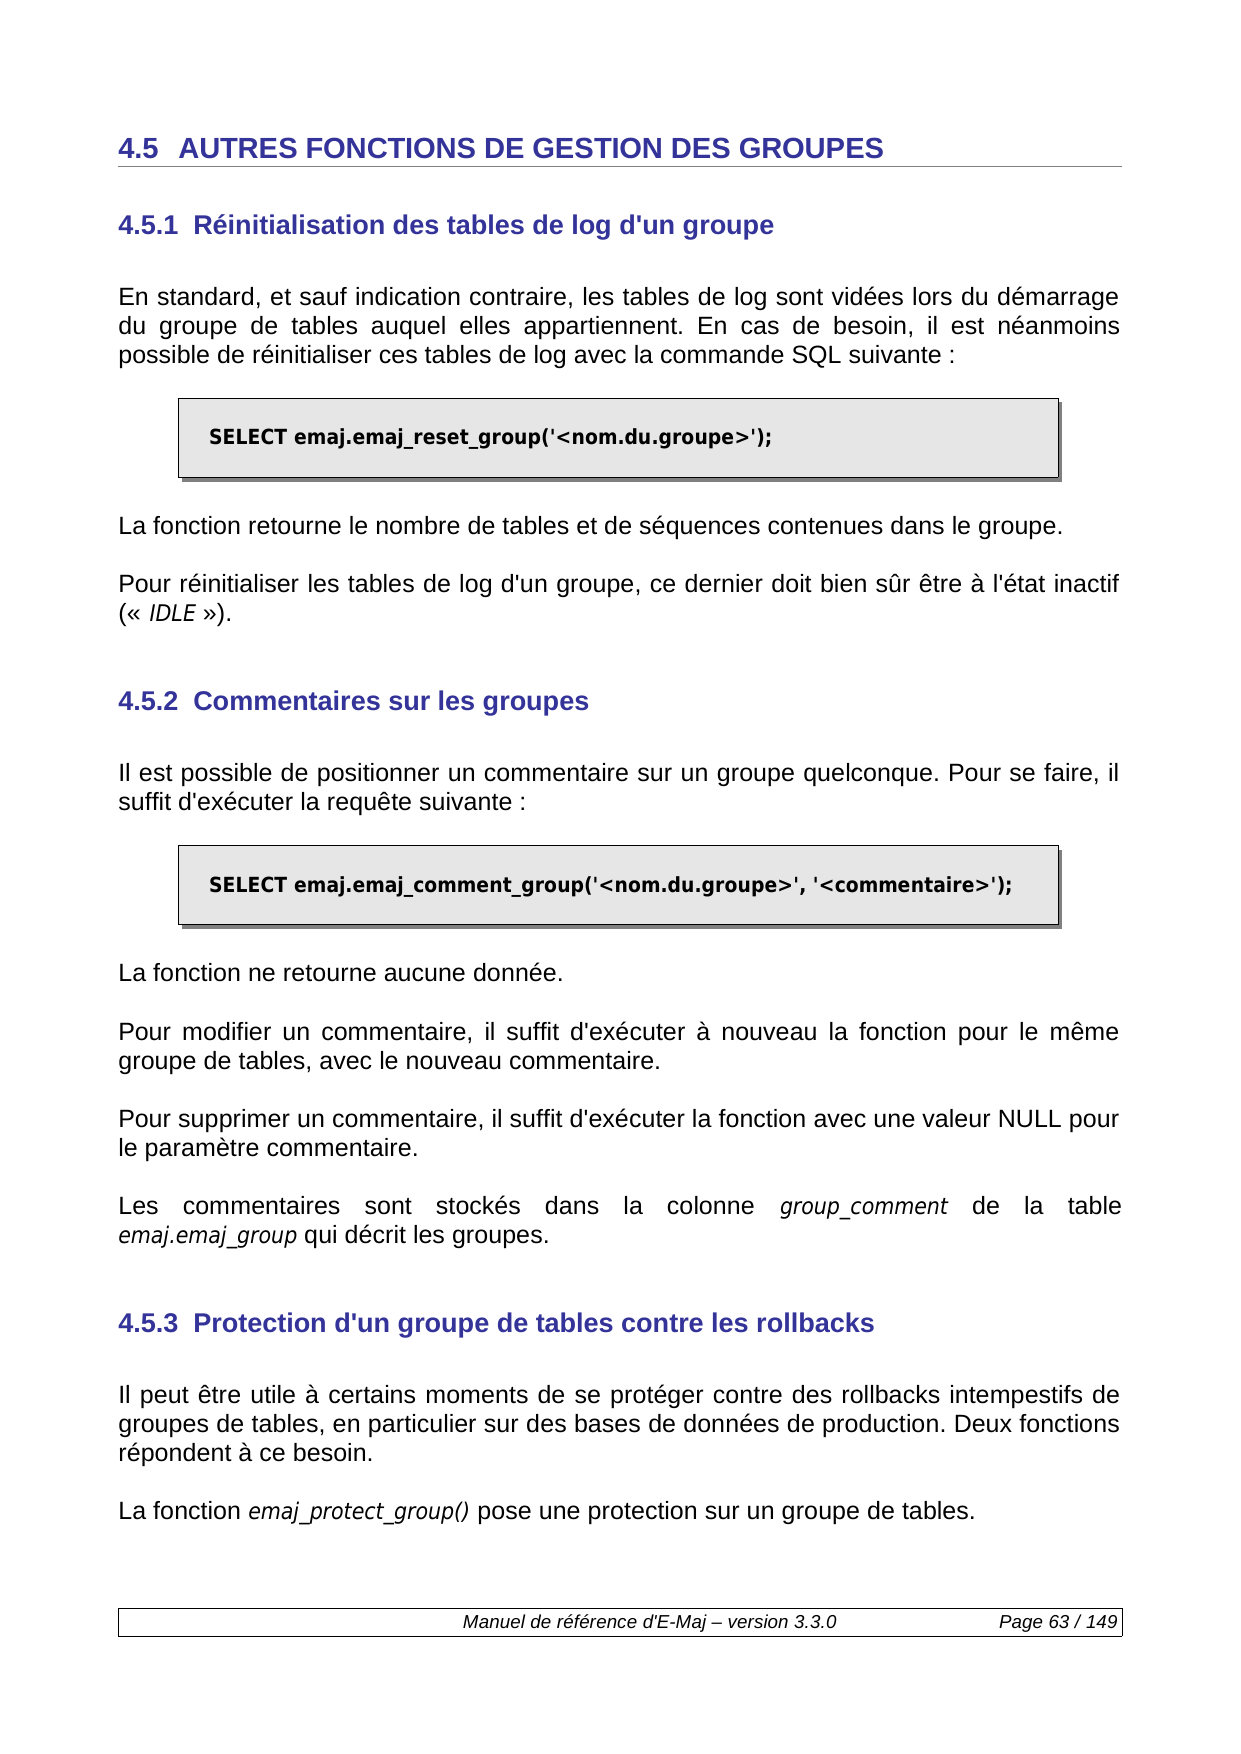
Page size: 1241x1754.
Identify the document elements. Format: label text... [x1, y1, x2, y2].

text Il peut être utile à certains moments de se protéger contre des rollbacks intempestifs de groupes de tables, en particulier sur des bases de données de production. Deux fonctions répondent à ce besoin. [118, 1380, 1122, 1467]
text SELECT emaj.emaj_comment_group('<nom.du.groupe>', '<commentaire>'); [179, 869, 1058, 894]
text Pour réinitialiser les tables de log d'un groupe, ce dernier doit bien sûr être à l'état inactif (« IDLE »). [118, 569, 1122, 627]
text SELECT emaj.emaj_reset_group('<nom.du.groupe>'); [179, 422, 1058, 447]
text La fonction retourne le nombre de tables et de séquences contenues dans le groupe. [118, 511, 1122, 540]
text La fonction emaj_protect_group() pose une protection sur un groupe de tables. [118, 1496, 1122, 1525]
subtitle Commentaires sur les groupes [118, 685, 1122, 716]
text Les commentaires sont stockés dans la colonne group_comment de la table emaj.emaj_group qui décrit les groupes. [118, 1191, 1122, 1249]
text Pour modifier un commentaire, il suffit d'exécuter à nouveau la fonction pour le même groupe de tables, avec le nouveau commentaire. [118, 1016, 1122, 1074]
text En standard, et sauf indication contraire, les tables de log sont vidées lors du démarrage du groupe de tables auquel elles appartiennent. En cas de besoin, il est néanmoins possible de réinitialiser ces tables de log avec la commande SQL suivante : [118, 281, 1122, 369]
text La fonction ne retourne aucune donnée. [118, 958, 1122, 987]
text Il est possible de positionner un commentaire sur un groupe quelconque. Pour se faire, il suffit d'exécuter la requête suivante : [118, 758, 1122, 816]
subtitle Protection d'un groupe de tables contre les rollbacks [118, 1307, 1122, 1338]
text Pour supprimer un commentaire, il suffit d'exécuter la fonction avec une valeur NULL pour le paramètre commentaire. [118, 1104, 1122, 1162]
subtitle Autres fonctions de gestion des groupes [118, 131, 1122, 166]
subtitle Réinitialisation des tables de log d'un groupe [118, 209, 1122, 240]
